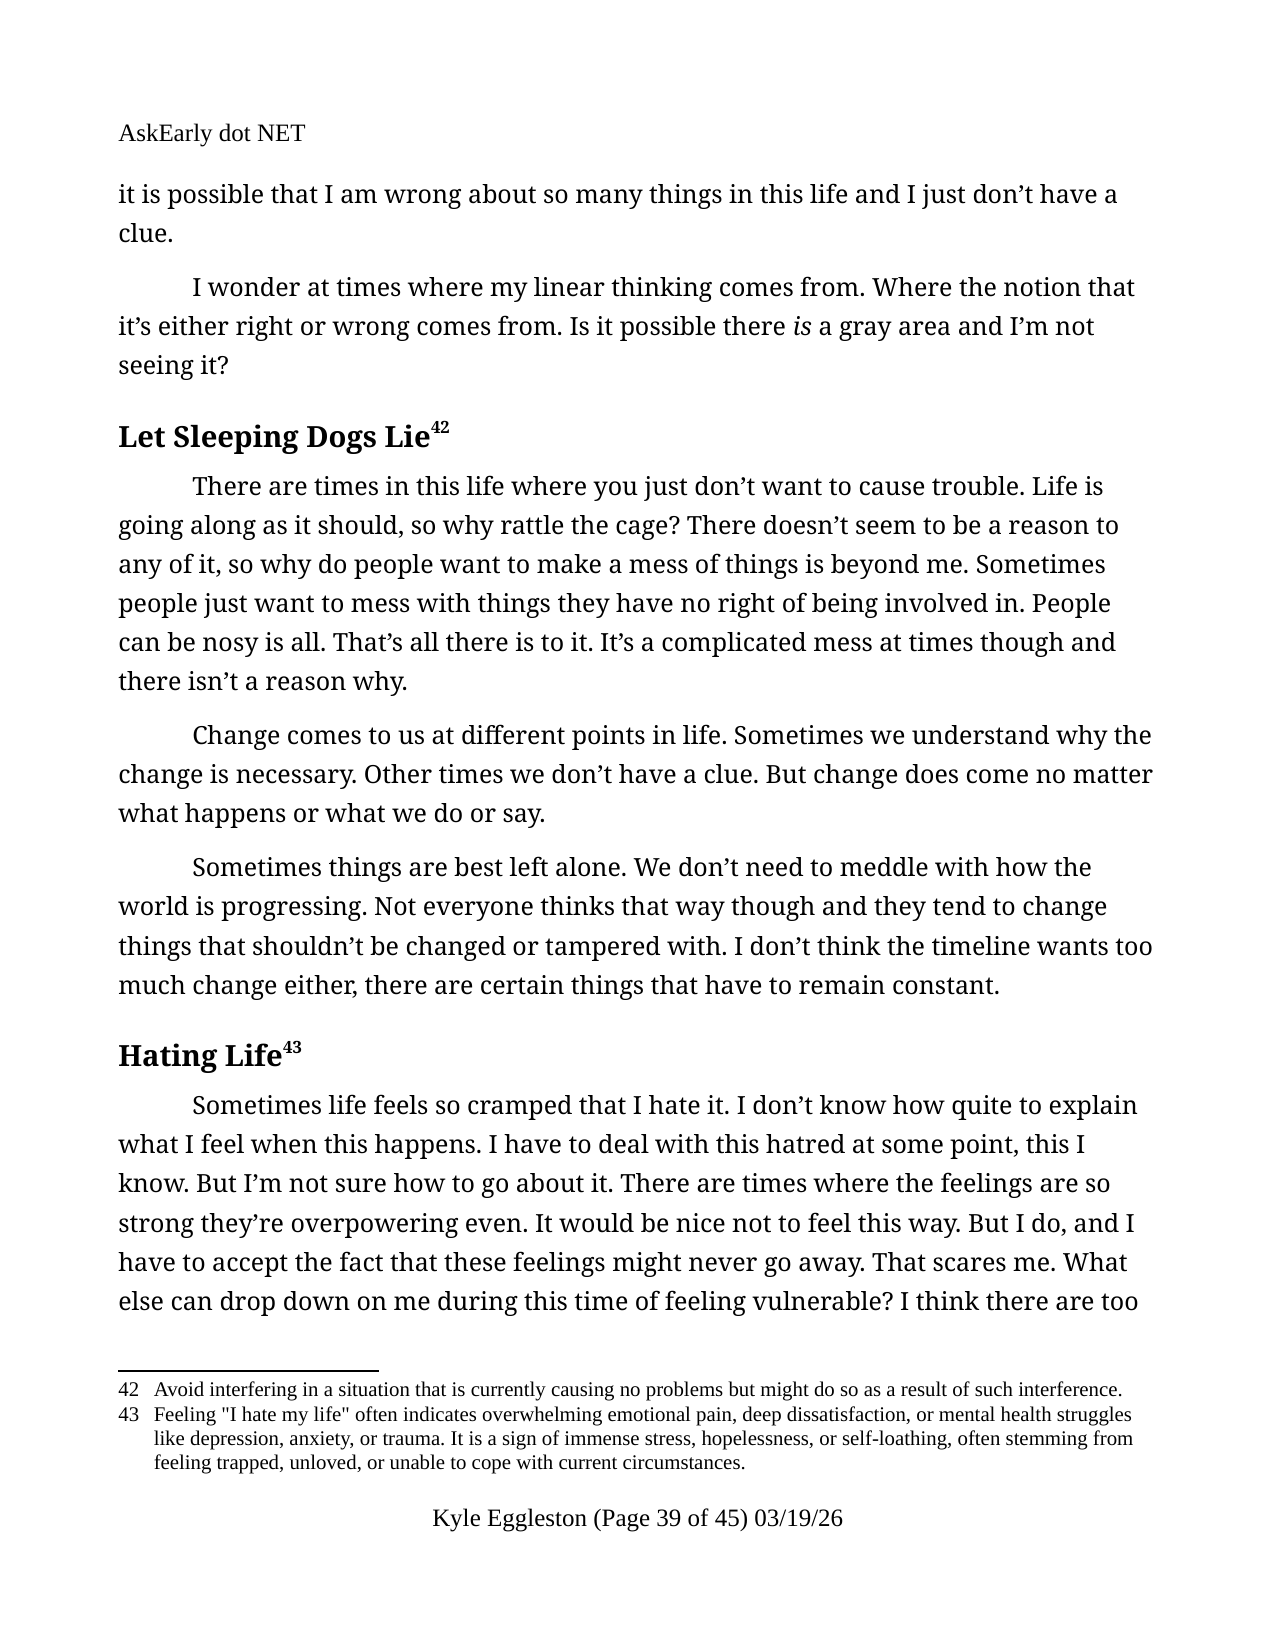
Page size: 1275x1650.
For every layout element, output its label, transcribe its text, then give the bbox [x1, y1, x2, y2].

text I wonder at times where my linear thinking comes from. Where the notion that it’s either right or wrong comes from. Is it possible there is a gray area and I’m not seeing it? [118, 269, 1157, 382]
text There are times in this life where you just don’t want to cause trouble. Life is going along as it should, so why rattle the cage? There doesn’t seem to be a reason to any of it, so why do people want to make a mess of things is beyond me. Sometimes people just want to mess with things they have no right of being involved in. People can be nosy is all. That’s all there is to it. It’s a complicated mess at times though and there isn’t a reason why. [118, 468, 1157, 698]
text Sometimes things are best left alone. We don’t need to meddle with how the world is progressing. Not everyone thinks that way though and they tend to change things that shouldn’t be changed or tampered with. I don’t think the timeline wants too much change either, there are certain things that have to remain constant. [118, 850, 1157, 1001]
text Avoid interfering in a situation that is currently causing no problems but might do so as a result of such interference. [118, 1377, 1157, 1401]
text Sometimes life feels so cramped that I hate it. I don’t know how quite to explain what I feel when this happens. I have to deal with this hatred at some point, this I know. But I’m not sure how to go about it. There are times where the feelings are so strong they’re overpowering even. It would be nice not to feel this way. But I do, and I have to accept the fact that these feelings might never go away. That scares me. What else can drop down on me during this time of feeling vulnerable? I think there are too [118, 1088, 1157, 1318]
text Feeling "I hate my life" often indicates overwhelming emotional pain, deep dissatisfaction, or mental health struggles like depression, anxiety, or trauma. It is a sign of immense stress, hopelessness, or self-loathing, often stemming from feeling trapped, unloved, or unable to cope with current circumstances. [118, 1401, 1157, 1474]
text Change comes to us at different points in life. Sometimes we understand why the change is necessary. Other times we don’t have a clue. But change does come no matter what happens or what we do or say. [118, 718, 1157, 830]
text it is possible that I am wrong about so many things in this life and I just don’t have a clue. [118, 176, 1157, 249]
subtitle Let Sleeping Dogs Lie [118, 416, 1157, 456]
subtitle Hating Life [118, 1036, 1157, 1075]
